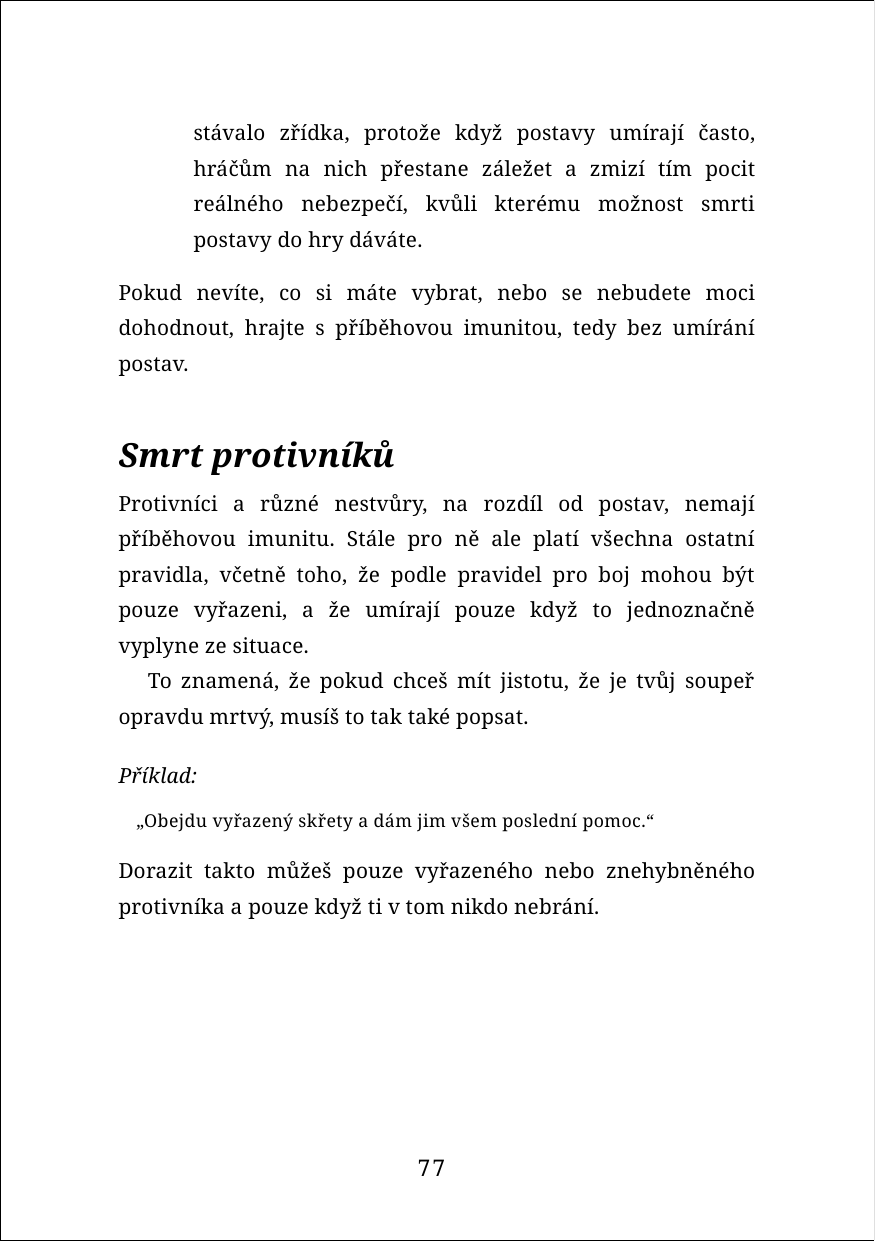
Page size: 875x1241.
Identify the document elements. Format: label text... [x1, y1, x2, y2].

text Dorazit takto můžeš pouze vyřazeného nebo znehybněného protivníka a pouze když ti v tom nikdo nebrání. [118, 857, 756, 921]
text Pokud nevíte, co si máte vybrat, nebo se nebudete moci dohodnout, hrajte s příběhovou imunitou, tedy bez umírání postav. [118, 278, 756, 377]
text Protivníci a různé nestvůry, na rozdíl od postav, nemají příběhovou imunitu. Stále pro ně ale platí všechna ostatní pravidla, včetně toho, že podle pravidel pro boj mohou být pouze vyřazeni, a že umírají pouze když to jednoznačně vyplyne ze situace. To znamená, že pokud chceš mít jistotu, že je tvůj soupeř opravdu mrtvý, musíš to tak také popsat. [118, 489, 756, 731]
text „Obejdu vyřazený skřety a dám jim všem poslední pomoc.“ [136, 809, 756, 833]
text Příklad: [118, 761, 756, 790]
subtitle Smrt protivníků [118, 432, 756, 477]
list stávalo zřídka, protože když postavy umírají často, hráčům na nich přestane záležet a zmizí tím pocit reálného nebezpečí, kvůli kterému možnost smrti postavy do hry dáváte. [156, 118, 756, 253]
